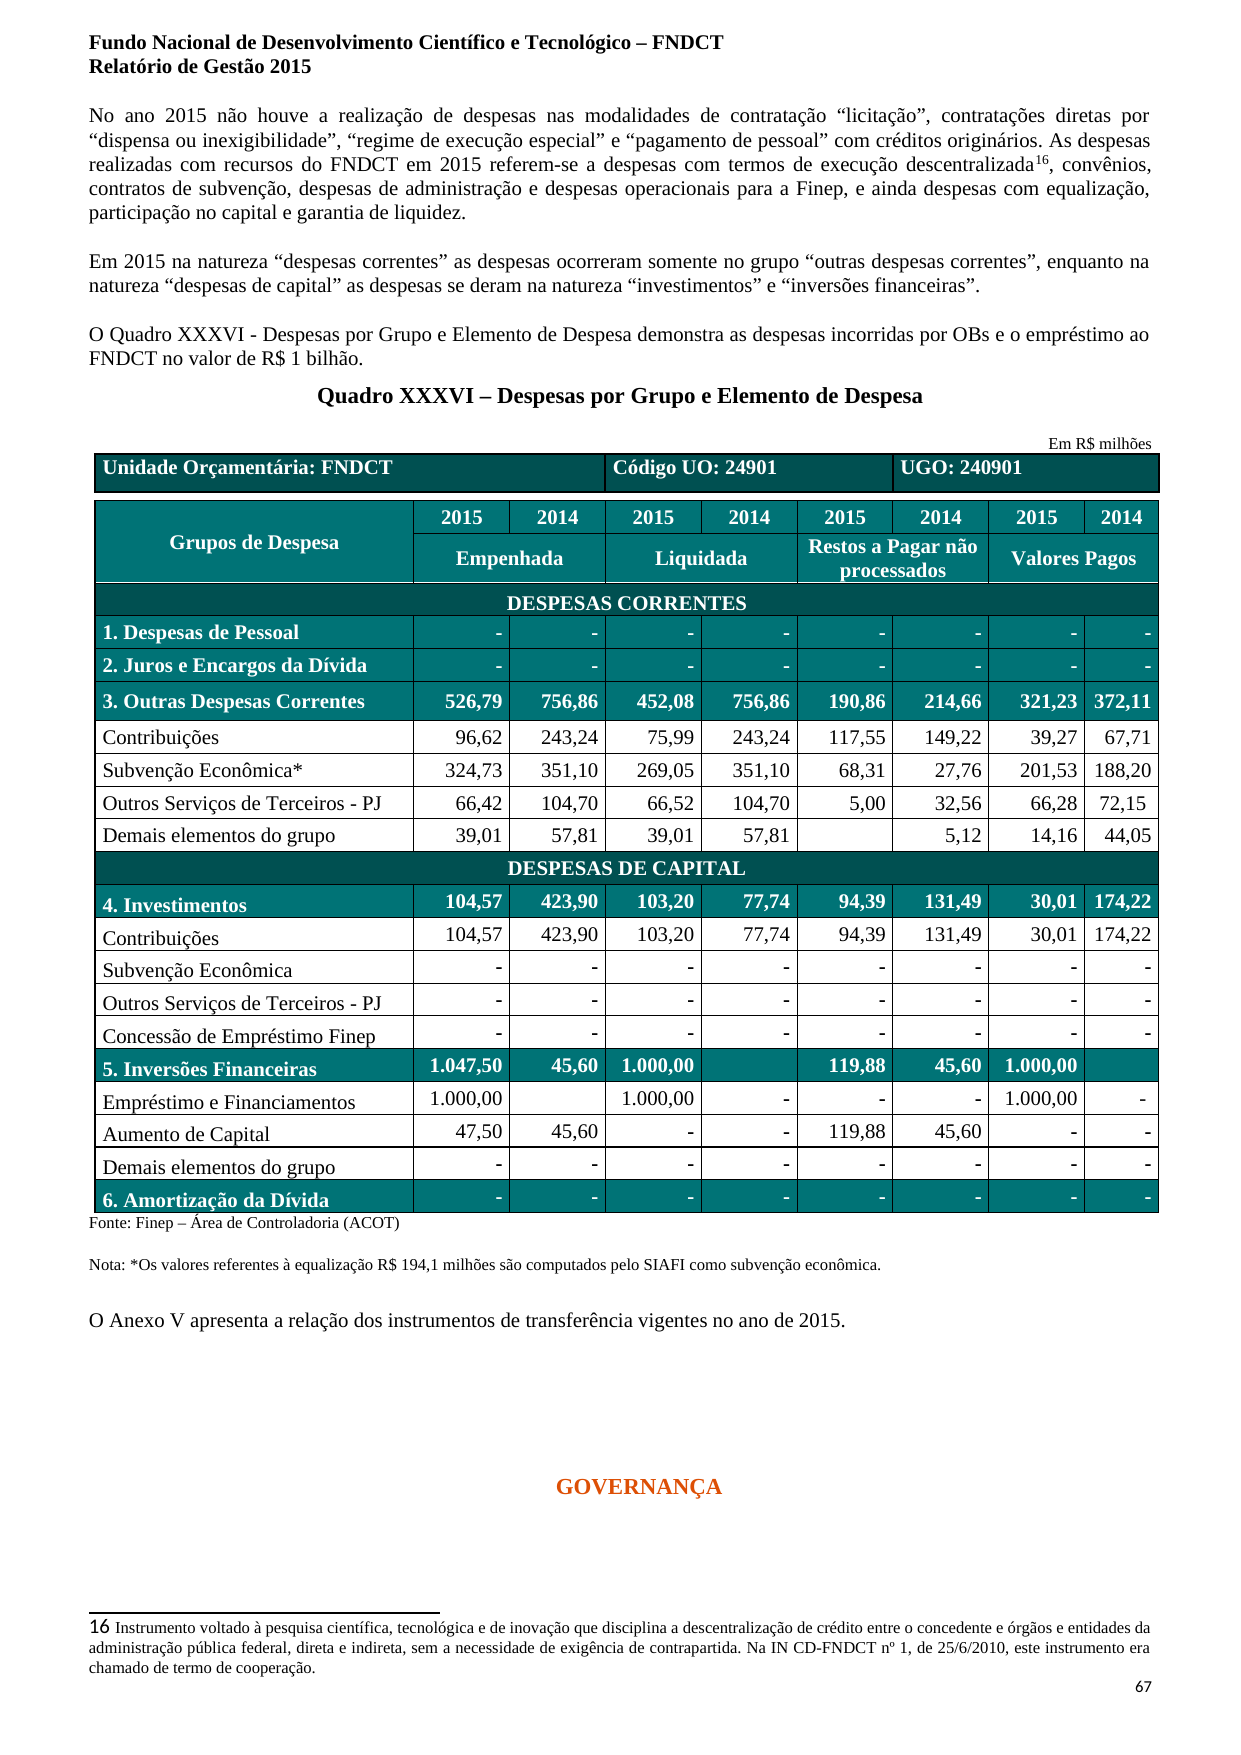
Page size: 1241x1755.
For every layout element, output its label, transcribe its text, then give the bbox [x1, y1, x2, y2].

table_cell 75,99 [606, 721, 701, 753]
text O Anexo V apresenta a relação dos instrumentos de transferência vigentes no ano de 2015. [89, 1308, 1152, 1332]
table_cell - [606, 1180, 701, 1212]
table_cell Outros Serviços de Terceiros - PJ [96, 787, 413, 818]
table_cell 45,60 [893, 1115, 988, 1146]
table_cell 1.000,00 [989, 1082, 1084, 1114]
table_cell Subvenção Econômica [96, 951, 413, 982]
table_cell 526,79 [414, 682, 509, 720]
table_cell 372,11 [1085, 682, 1158, 720]
table_cell 103,20 [606, 918, 701, 949]
table_cell 30,01 [989, 885, 1084, 917]
table_cell - [1085, 984, 1158, 1015]
table_cell 188,20 [1085, 754, 1158, 786]
table_cell 77,74 [702, 885, 797, 917]
table_cell 131,49 [893, 918, 988, 949]
table_cell Valores Pagos [989, 534, 1158, 582]
text Quadro XXXVI – Despesas por Grupo e Elemento de Despesa [89, 382, 1152, 409]
table_cell - [414, 1016, 509, 1048]
table_cell - [702, 1016, 797, 1048]
table_cell - [414, 1148, 509, 1179]
table_cell - [989, 984, 1084, 1015]
table_cell 5,12 [893, 819, 988, 851]
table_cell - [1085, 1016, 1158, 1048]
table_cell - [510, 616, 605, 648]
table_cell 149,22 [893, 721, 988, 753]
table_cell - [989, 1115, 1084, 1146]
table_header 2015 [798, 501, 892, 533]
table_cell - [606, 984, 701, 1015]
table_cell 39,01 [414, 819, 509, 851]
table_header 2014 [702, 501, 797, 533]
table_cell 39,27 [989, 721, 1084, 753]
table_header 2014 [1085, 501, 1158, 533]
table_cell 44,05 [1085, 819, 1158, 851]
table_cell [510, 1082, 605, 1114]
table_cell - [510, 1148, 605, 1179]
table_cell 27,76 [893, 754, 988, 786]
table_cell 66,52 [606, 787, 701, 818]
table_cell - [702, 1082, 797, 1114]
table_cell - [510, 1016, 605, 1048]
table_cell 351,10 [702, 754, 797, 786]
table_cell 96,62 [414, 721, 509, 753]
table_cell Contribuições [96, 918, 413, 949]
table_cell 68,31 [798, 754, 892, 786]
table_cell - [414, 951, 509, 982]
table_cell 243,24 [702, 721, 797, 753]
text Fonte: Finep – Área de Controladoria (ACOT) [89, 1213, 1152, 1232]
table_cell - [702, 1115, 797, 1146]
table_cell 174,22 [1085, 885, 1158, 917]
table_cell 756,86 [510, 682, 605, 720]
table_header 2015 [989, 501, 1084, 533]
table_header Grupos de Despesa [96, 501, 413, 582]
table_cell - [702, 616, 797, 648]
table_cell Restos a Pagar não processados [798, 534, 988, 582]
table_cell DESPESAS DE CAPITAL [96, 852, 1158, 884]
table_cell 119,88 [798, 1115, 892, 1146]
table_cell 5. Inversões Financeiras [96, 1049, 413, 1081]
table_cell - [893, 1082, 988, 1114]
table_cell - [798, 649, 892, 681]
table_cell - [893, 1148, 988, 1179]
table_cell - [606, 1016, 701, 1048]
table_cell 104,70 [702, 787, 797, 818]
table_header Código UO: 24901 [606, 455, 892, 491]
table_cell 321,23 [989, 682, 1084, 720]
table_cell 452,08 [606, 682, 701, 720]
table_cell 351,10 [510, 754, 605, 786]
table_cell 423,90 [510, 918, 605, 949]
table_cell - [1085, 1082, 1158, 1114]
table_cell - [893, 649, 988, 681]
table_cell - [893, 1180, 988, 1212]
table_cell - [1085, 1148, 1158, 1179]
table_cell - [510, 984, 605, 1015]
table_cell 423,90 [510, 885, 605, 917]
table_cell Liquidada [606, 534, 797, 582]
table_header 2015 [606, 501, 701, 533]
table_cell - [702, 649, 797, 681]
table_cell 47,50 [414, 1115, 509, 1146]
table_cell 30,01 [989, 918, 1084, 949]
table_cell - [798, 984, 892, 1015]
table_cell 57,81 [510, 819, 605, 851]
table_cell Demais elementos do grupo [96, 819, 413, 851]
table_cell 45,60 [510, 1115, 605, 1146]
table_cell - [989, 1180, 1084, 1212]
table_cell 201,53 [989, 754, 1084, 786]
table_cell Outros Serviços de Terceiros - PJ [96, 984, 413, 1015]
table_cell - [893, 984, 988, 1015]
table_cell 104,70 [510, 787, 605, 818]
table_cell 94,39 [798, 885, 892, 917]
table_cell - [702, 1148, 797, 1179]
table_cell - [798, 1180, 892, 1212]
table_cell 104,57 [414, 885, 509, 917]
table_cell 72,15 [1085, 787, 1158, 818]
table_cell - [1085, 1180, 1158, 1212]
text Em 2015 na natureza “despesas correntes” as despesas ocorreram somente no grupo “outras despesas correntes”, enquanto na natureza “despesas de capital” as despesas se deram na natureza “investimentos” e “inversões financeiras”. [89, 249, 1152, 297]
table_cell 32,56 [893, 787, 988, 818]
table_cell 131,49 [893, 885, 988, 917]
table_cell 214,66 [893, 682, 988, 720]
table_cell - [606, 616, 701, 648]
table_cell 45,60 [893, 1049, 988, 1081]
table_cell 45,60 [510, 1049, 605, 1081]
table_cell - [414, 649, 509, 681]
table_cell 4. Investimentos [96, 885, 413, 917]
table_cell 57,81 [702, 819, 797, 851]
table_cell Demais elementos do grupo [96, 1148, 413, 1179]
table_cell - [702, 984, 797, 1015]
table_cell - [414, 984, 509, 1015]
text Nota: *Os valores referentes à equalização R$ 194,1 milhões são computados pelo SIAFI como subvenção econômica. [89, 1254, 1152, 1273]
table_header 2014 [510, 501, 605, 533]
table_cell Aumento de Capital [96, 1115, 413, 1146]
table_cell 1.000,00 [989, 1049, 1084, 1081]
table_cell 103,20 [606, 885, 701, 917]
table_cell - [414, 616, 509, 648]
table_cell - [1085, 1115, 1158, 1146]
table_cell - [798, 1016, 892, 1048]
text Instrumento voltado à pesquisa científica, tecnológica e de inovação que disciplina a descentralização de crédito entre o concedente e órgãos e entidades da administração pública federal, direta e indireta, sem a necessidade de exigência de contrapartida. Na IN CD-FNDCT nº 1, de 25/6/2010, este instrumento era chamado de termo de cooperação. [89, 1613, 1152, 1677]
table_cell 2. Juros e Encargos da Dívida [96, 649, 413, 681]
table_cell 6. Amortização da Dívida [96, 1180, 413, 1212]
table_cell - [798, 1148, 892, 1179]
table_cell - [606, 1115, 701, 1146]
table_cell - [798, 616, 892, 648]
table_cell 104,57 [414, 918, 509, 949]
table_cell - [989, 649, 1084, 681]
table_cell - [606, 1148, 701, 1179]
table_cell - [798, 1082, 892, 1114]
table_cell - [798, 951, 892, 982]
table_cell - [510, 649, 605, 681]
table_cell 14,16 [989, 819, 1084, 851]
table_cell 174,22 [1085, 918, 1158, 949]
table_cell 39,01 [606, 819, 701, 851]
table_cell Empenhada [414, 534, 605, 582]
table_cell Subvenção Econômica* [96, 754, 413, 786]
table_cell 1.000,00 [606, 1049, 701, 1081]
table_cell - [606, 649, 701, 681]
table_cell 117,55 [798, 721, 892, 753]
table_cell Contribuições [96, 721, 413, 753]
table_cell Concessão de Empréstimo Finep [96, 1016, 413, 1048]
table_cell Empréstimo e Financiamentos [96, 1082, 413, 1114]
table_cell [1085, 1049, 1158, 1081]
table_cell 119,88 [798, 1049, 892, 1081]
table_cell - [989, 1016, 1084, 1048]
table_cell 66,42 [414, 787, 509, 818]
table_cell - [702, 1180, 797, 1212]
table_header UGO: 240901 [894, 455, 1158, 491]
table_cell 5,00 [798, 787, 892, 818]
table_cell 243,24 [510, 721, 605, 753]
table_cell 77,74 [702, 918, 797, 949]
table_cell - [606, 951, 701, 982]
table_cell 66,28 [989, 787, 1084, 818]
table_cell 67,71 [1085, 721, 1158, 753]
table_cell [798, 819, 892, 851]
table_cell 269,05 [606, 754, 701, 786]
text Em R$ milhões [89, 434, 1152, 453]
table_cell DESPESAS CORRENTES [96, 584, 1158, 615]
table_cell - [989, 951, 1084, 982]
table_cell - [1085, 951, 1158, 982]
table_cell - [510, 951, 605, 982]
table_cell - [1085, 616, 1158, 648]
table_cell 1.000,00 [414, 1082, 509, 1114]
table_cell 756,86 [702, 682, 797, 720]
table_cell [702, 1049, 797, 1081]
text GOVERNANÇA [126, 1473, 1152, 1499]
table_header Unidade Orçamentária: FNDCT [96, 455, 604, 491]
table_cell - [893, 616, 988, 648]
text No ano 2015 não houve a realização de despesas nas modalidades de contratação “licitação”, contratações diretas por “dispensa ou inexigibilidade”, “regime de execução especial” e “pagamento de pessoal” com créditos originários. As despesas realizadas com recursos do FNDCT em 2015 referem-se a despesas com termos de execução descentralizada, convênios, contratos de subvenção, despesas de administração e despesas operacionais para a Finep, e ainda despesas com equalização, participação no capital e garantia de liquidez. [89, 103, 1152, 224]
table_cell - [989, 616, 1084, 648]
table_cell - [1085, 649, 1158, 681]
table_cell 324,73 [414, 754, 509, 786]
table_cell 94,39 [798, 918, 892, 949]
table_header 2015 [414, 501, 509, 533]
table_cell - [893, 951, 988, 982]
table_cell 1.000,00 [606, 1082, 701, 1114]
table_cell - [414, 1180, 509, 1212]
text O Quadro XXXVI - Despesas por Grupo e Elemento de Despesa demonstra as despesas incorridas por OBs e o empréstimo ao FNDCT no valor de R$ 1 bilhão. [89, 322, 1152, 370]
table_cell 190,86 [798, 682, 892, 720]
table_cell - [702, 951, 797, 982]
table_cell - [989, 1148, 1084, 1179]
table_cell 1.047,50 [414, 1049, 509, 1081]
table_cell 3. Outras Despesas Correntes [96, 682, 413, 720]
table_header 2014 [893, 501, 988, 533]
table_cell - [510, 1180, 605, 1212]
table_cell 1. Despesas de Pessoal [96, 616, 413, 648]
table_cell - [893, 1016, 988, 1048]
